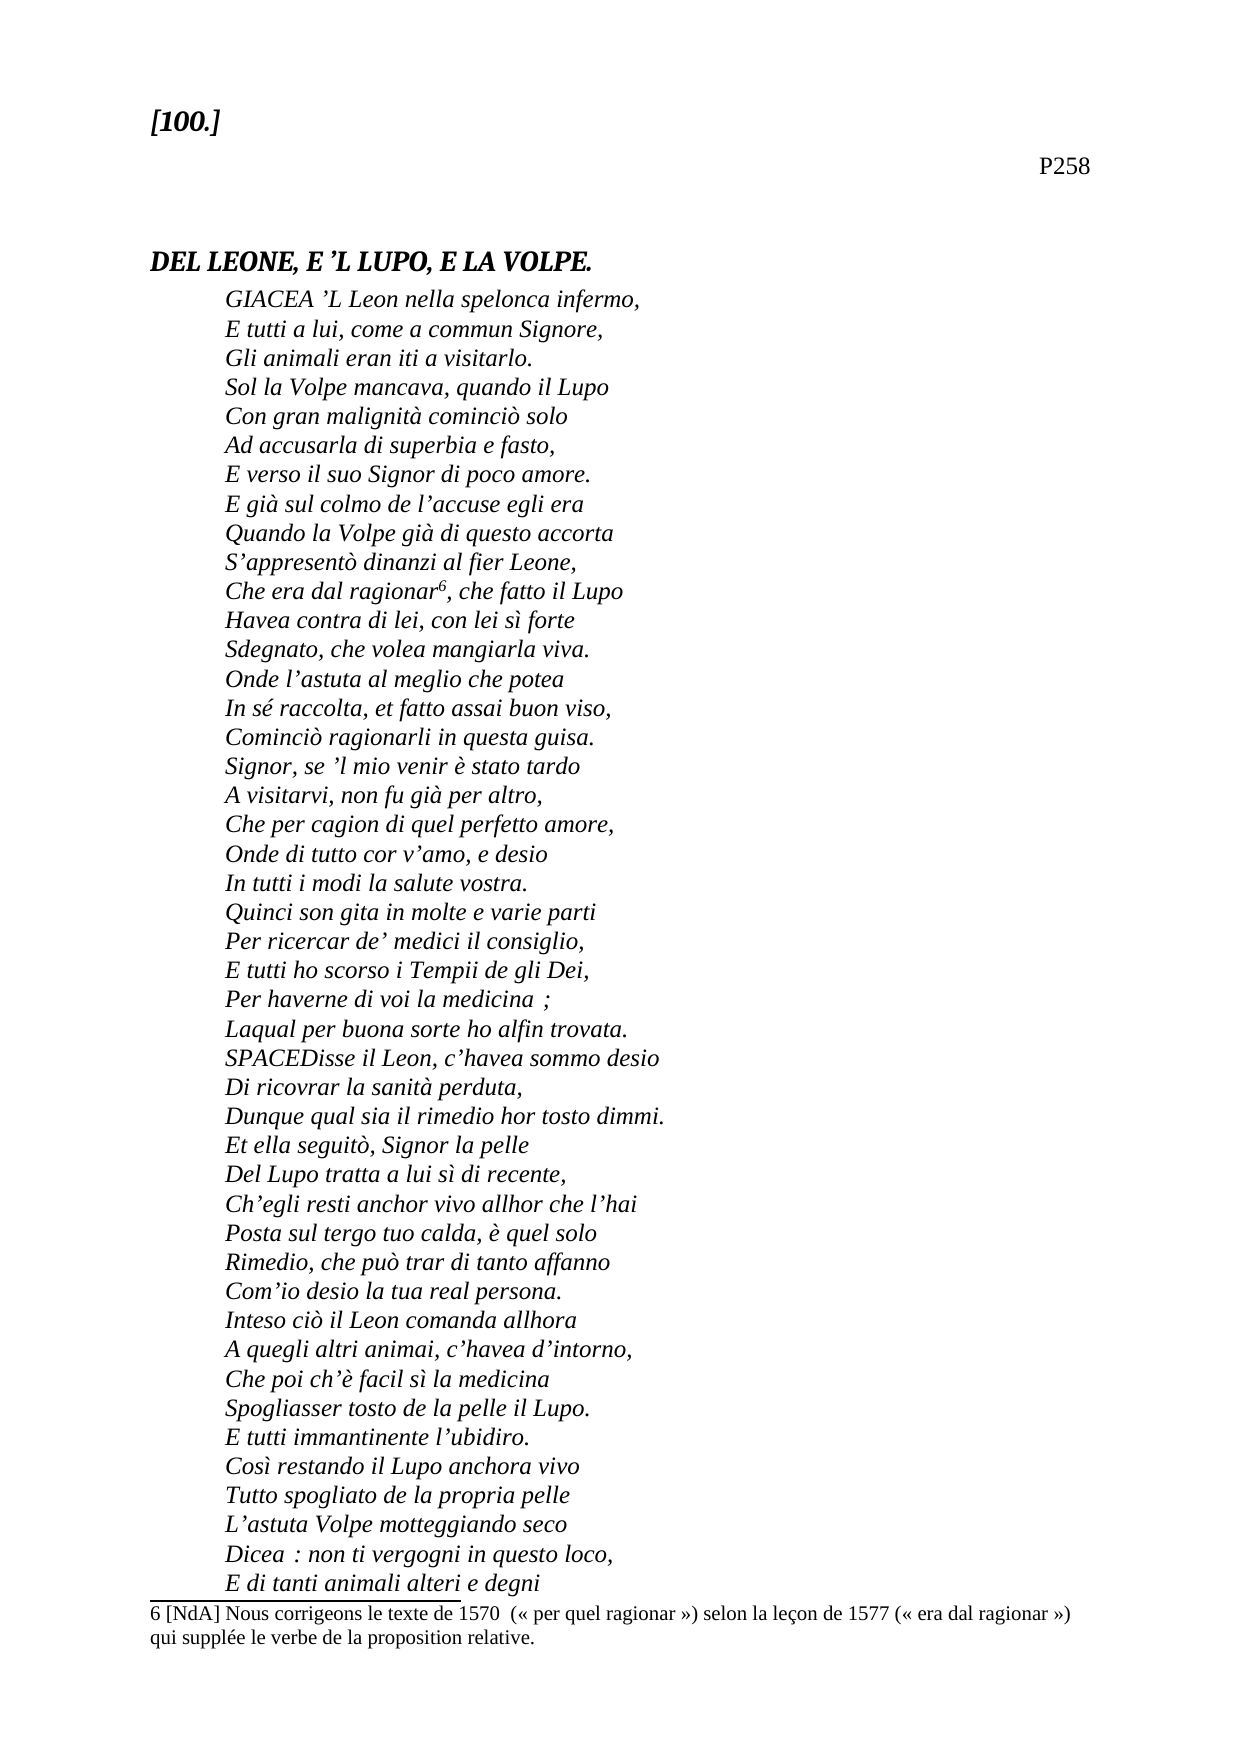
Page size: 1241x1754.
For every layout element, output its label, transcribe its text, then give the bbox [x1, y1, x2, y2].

text P258 [150, 145, 1090, 182]
text GIACEA ’L Leon nella spelonca infermo, E tutti a lui, come a commun Signore, Gli animali eran iti a visitarlo. Sol la Volpe mancava, quando il Lupo Con gran malignità cominciò solo Ad accusarla di superbia e fasto, E verso il suo Signor di poco amore. E già sul colmo de l’accuse egli era Quando la Volpe già di questo accorta S’appresentò dinanzi al fier Leone, Che era dal ragionar, che fatto il Lupo Havea contra di lei, con lei sì forte Sdegnato, che volea mangiarla viva. Onde l’astuta al meglio che potea In sé raccolta, et fatto assai buon viso, Cominciò ragionarli in questa guisa. Signor, se ’l mio venir è stato tardo A visitarvi, non fu già per altro, Che per cagion di quel perfetto amore, Onde di tutto cor v’amo, e desio In tutti i modi la salute vostra. Quinci son gita in molte e varie parti Per ricercar de’ medici il consiglio, E tutti ho scorso i Tempii de gli Dei, Per haverne di voi la medicina ; Laqual per buona sorte ho alfin trovata. [225, 284, 1090, 1043]
subtitle DEL LEONE, E ’L LUPO, E LA VOLPE. [150, 245, 1090, 278]
text [NdA] Nous corrigeons le texte de 1570 (« per quel ragionar ») selon la leçon de 1577 (« era dal ragionar ») qui supplée le verbe de la proposition relative. [150, 1601, 1090, 1649]
subtitle [100.] [150, 105, 1090, 138]
text SPACEDisse il Leon, c’havea sommo desio Di ricovrar la sanità perduta, Dunque qual sia il rimedio hor tosto dimmi. Et ella seguitò, Signor la pelle Del Lupo tratta a lui sì di recente, Ch’egli resti anchor vivo allhor che l’hai Posta sul tergo tuo calda, è quel solo Rimedio, che può trar di tanto affanno Com’io desio la tua real persona. Inteso ciò il Leon comanda allhora A quegli altri animai, c’havea d’intorno, Che poi ch’è facil sì la medicina Spogliasser tosto de la pelle il Lupo. E tutti immantinente l’ubidiro. Così restando il Lupo anchora vivo Tutto spogliato de la propria pelle L’astuta Volpe motteggiando seco Dicea : non ti vergogni in questo loco, E di tanti animali alteri e degni [225, 1043, 1090, 1597]
